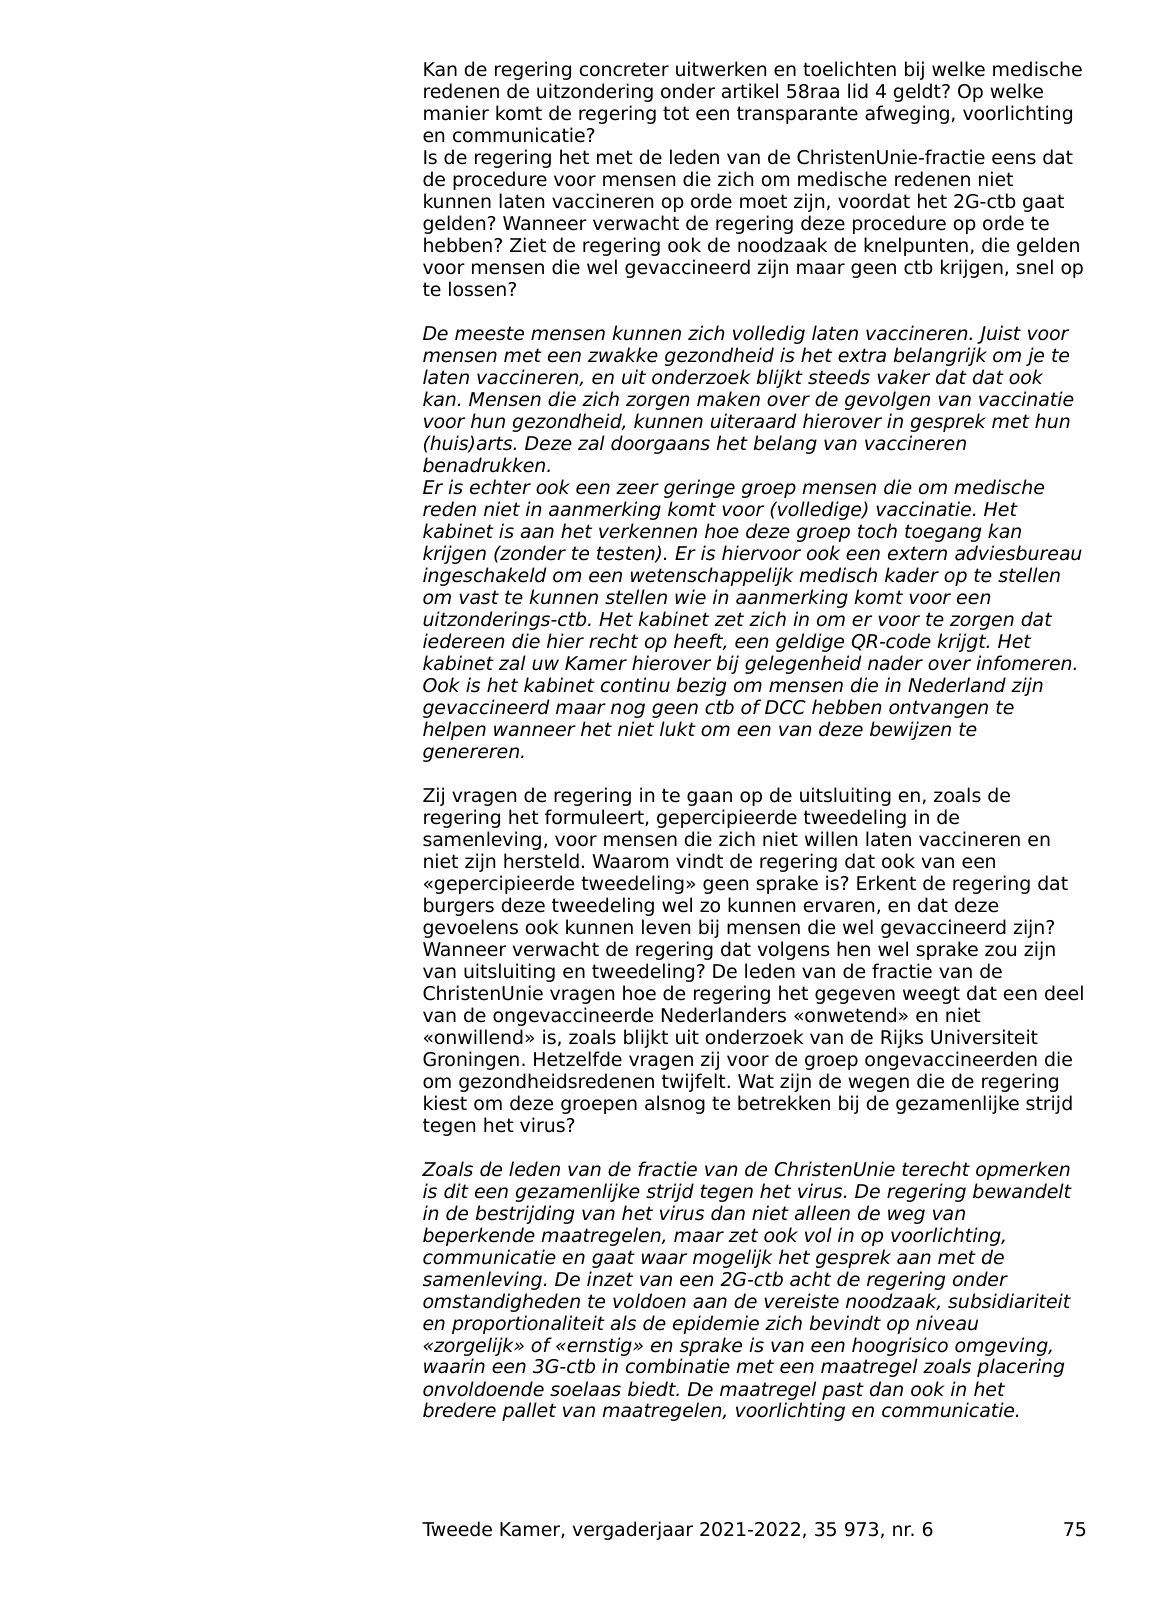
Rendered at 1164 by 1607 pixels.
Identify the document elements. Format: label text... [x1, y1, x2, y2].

text Is de regering het met de leden van de ChristenUnie-fractie eens dat de procedure voor mensen die zich om medische redenen niet kunnen laten vaccineren op orde moet zijn, voordat het 2G-ctb gaat gelden? Wanneer verwacht de regering deze procedure op orde te hebben? Ziet de regering ook de noodzaak de knelpunten, die gelden voor mensen die wel gevaccineerd zijn maar geen ctb krijgen, snel op te lossen? [422, 147, 1087, 301]
text Zoals de leden van de fractie van de ChristenUnie terecht opmerken is dit een gezamenlijke strijd tegen het virus. De regering bewandelt in de bestrijding van het virus dan niet alleen de weg van beperkende maatregelen, maar zet ook vol in op voorlichting, communicatie en gaat waar mogelijk het gesprek aan met de samenleving. De inzet van een 2G-ctb acht de regering onder omstandigheden te voldoen aan de vereiste noodzaak, subsidiariteit en proportionaliteit als de epidemie zich bevindt op niveau «zorgelijk» of «ernstig» en sprake is van een hoogrisico omgeving, waarin een 3G-ctb in combinatie met een maatregel zoals placering onvoldoende soelaas biedt. De maatregel past dan ook in het bredere pallet van maatregelen, voorlichting en communicatie. [422, 1159, 1087, 1422]
text Kan de regering concreter uitwerken en toelichten bij welke medische redenen de uitzondering onder artikel 58raa lid 4 geldt? Op welke manier komt de regering tot een transparante afweging, voorlichting en communicatie? [422, 59, 1087, 147]
text De meeste mensen kunnen zich volledig laten vaccineren. Juist voor mensen met een zwakke gezondheid is het extra belangrijk om je te laten vaccineren, en uit onderzoek blijkt steeds vaker dat dat ook kan. Mensen die zich zorgen maken over de gevolgen van vaccinatie voor hun gezondheid, kunnen uiteraard hierover in gesprek met hun (huis)arts. Deze zal doorgaans het belang van vaccineren benadrukken. [422, 323, 1087, 477]
text Er is echter ook een zeer geringe groep mensen die om medische reden niet in aanmerking komt voor (volledige) vaccinatie. Het kabinet is aan het verkennen hoe deze groep toch toegang kan krijgen (zonder te testen). Er is hiervoor ook een extern adviesbureau ingeschakeld om een wetenschappelijk medisch kader op te stellen om vast te kunnen stellen wie in aanmerking komt voor een uitzonderings-ctb. Het kabinet zet zich in om er voor te zorgen dat iedereen die hier recht op heeft, een geldige QR-code krijgt. Het kabinet zal uw Kamer hierover bij gelegenheid nader over infomeren. Ook is het kabinet continu bezig om mensen die in Nederland zijn gevaccineerd maar nog geen ctb of DCC hebben ontvangen te helpen wanneer het niet lukt om een van deze bewijzen te genereren. [422, 477, 1087, 763]
text Zij vragen de regering in te gaan op de uitsluiting en, zoals de regering het formuleert, gepercipieerde tweedeling in de samenleving, voor mensen die zich niet willen laten vaccineren en niet zijn hersteld. Waarom vindt de regering dat ook van een «gepercipieerde tweedeling» geen sprake is? Erkent de regering dat burgers deze tweedeling wel zo kunnen ervaren, en dat deze gevoelens ook kunnen leven bij mensen die wel gevaccineerd zijn? Wanneer verwacht de regering dat volgens hen wel sprake zou zijn van uitsluiting en tweedeling? De leden van de fractie van de ChristenUnie vragen hoe de regering het gegeven weegt dat een deel van de ongevaccineerde Nederlanders «onwetend» en niet «onwillend» is, zoals blijkt uit onderzoek van de Rijks Universiteit Groningen. Hetzelfde vragen zij voor de groep ongevaccineerden die om gezondheidsredenen twijfelt. Wat zijn de wegen die de regering kiest om deze groepen alsnog te betrekken bij de gezamenlijke strijd tegen het virus? [422, 785, 1087, 1136]
